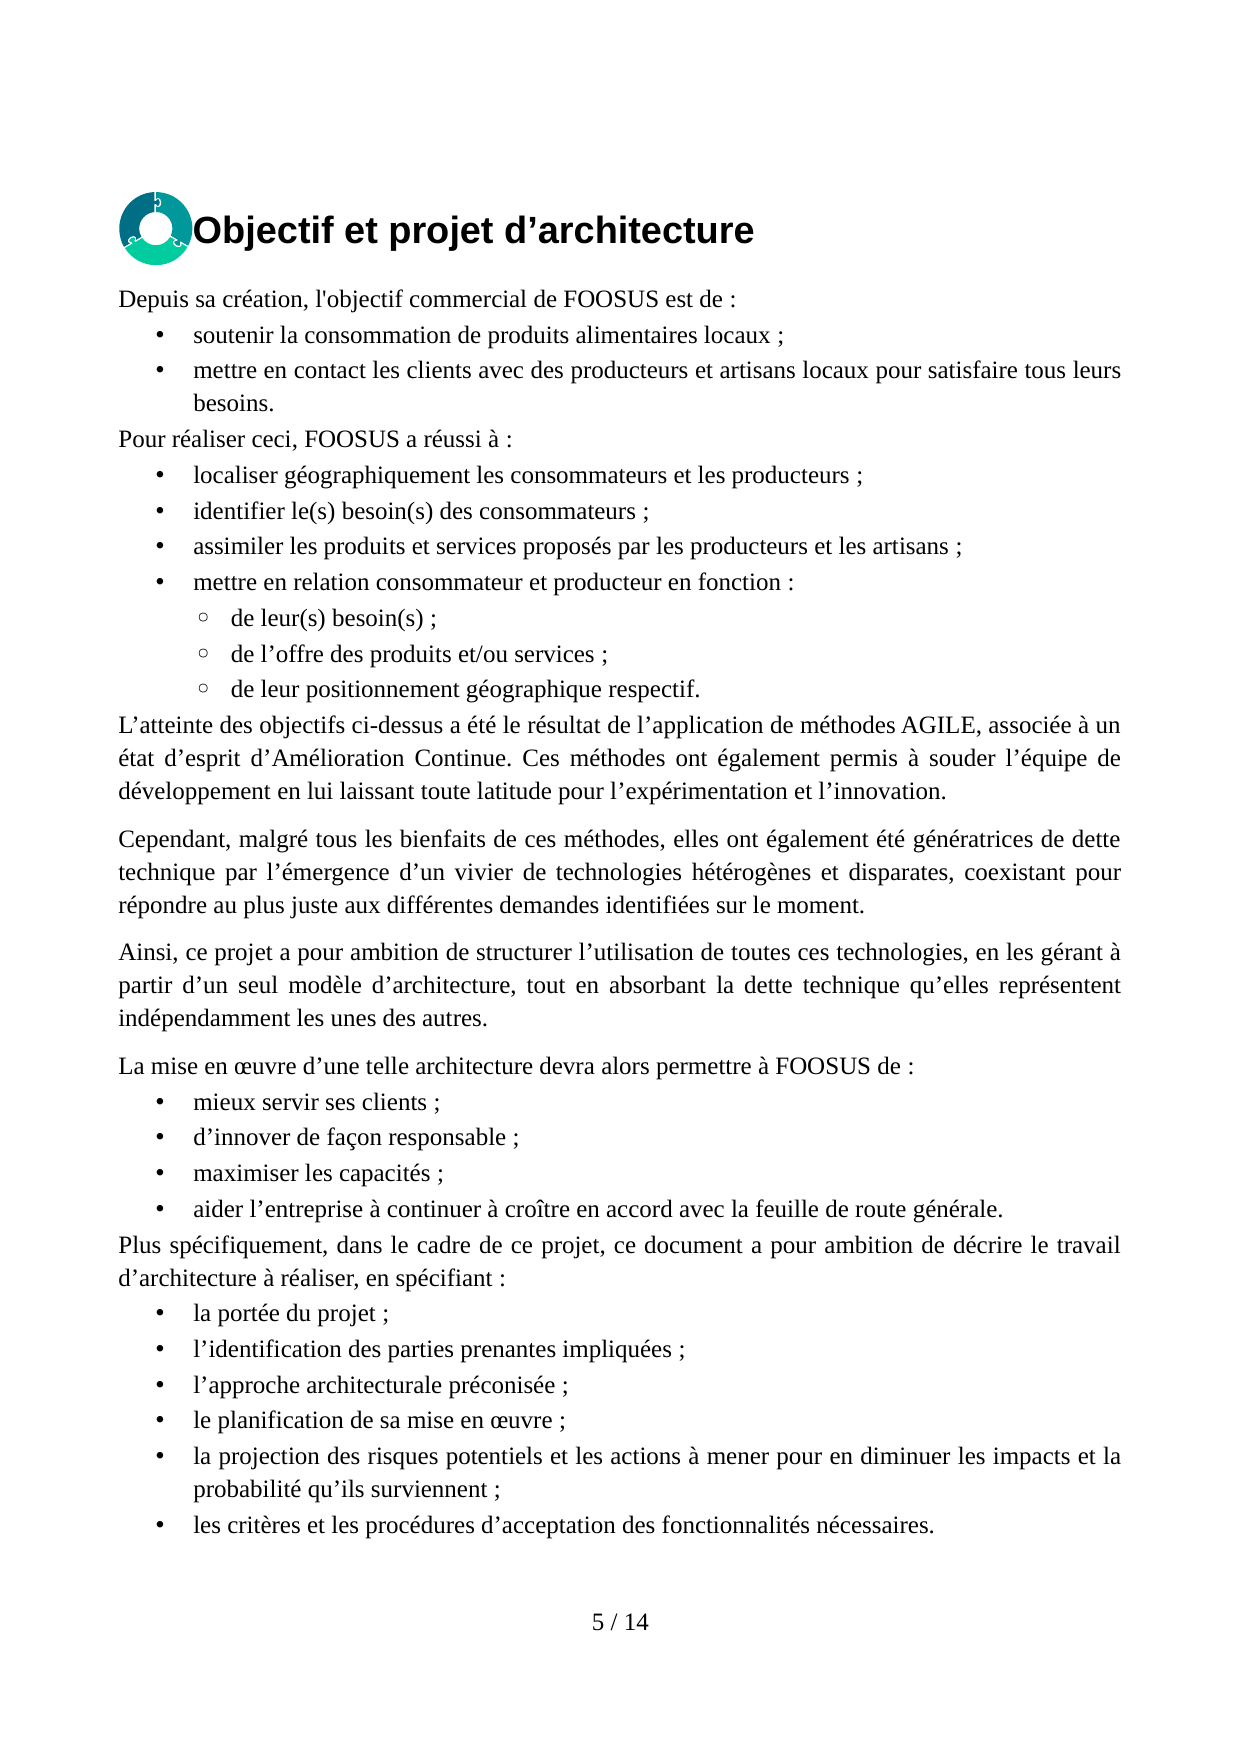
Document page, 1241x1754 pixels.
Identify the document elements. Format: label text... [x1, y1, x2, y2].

text La mise en œuvre d’une telle architecture devra alors permettre à FOOSUS de : [118, 1051, 1122, 1080]
list de leur positionnement géographique respectif. [193, 674, 1122, 703]
text Depuis sa création, l'objectif commercial de FOOSUS est de : [118, 284, 1122, 313]
list mettre en contact les clients avec des producteurs et artisans locaux pour satisfaire tous leurs besoins. [156, 356, 1122, 417]
list maximiser les capacités ; [156, 1158, 1122, 1187]
text L’atteinte des objectifs ci-dessus a été le résultat de l’application de méthodes AGILE, associée à un état d’esprit d’Amélioration Continue. Ces méthodes ont également permis à souder l’équipe de développement en lui laissant toute latitude pour l’expérimentation et l’innovation. [118, 710, 1122, 805]
list d’innover de façon responsable ; [156, 1122, 1122, 1151]
text Ainsi, ce projet a pour ambition de structurer l’utilisation de toutes ces technologies, en les gérant à partir d’un seul modèle d’architecture, tout en absorbant la dette technique qu’elles représentent indépendamment les unes des autres. [118, 937, 1122, 1032]
list soutenir la consommation de produits alimentaires locaux ; [156, 320, 1122, 348]
list la projection des risques potentiels et les actions à mener pour en diminuer les impacts et la probabilité qu’ils surviennent ; [156, 1441, 1122, 1503]
list mettre en relation consommateur et producteur en fonction : [156, 567, 1122, 596]
list identifier le(s) besoin(s) des consommateurs ; [156, 496, 1122, 524]
list assimiler les produits et services proposés par les producteurs et les artisans ; [156, 531, 1122, 560]
subtitle [140, 207, 172, 245]
list la portée du projet ; [156, 1298, 1122, 1327]
text Cependant, malgré tous les bienfaits de ces méthodes, elles ont également été génératrices de dette technique par l’émergence d’un vivier de technologies hétérogènes et disparates, coexistant pour répondre au plus juste aux différentes demandes identifiées sur le moment. [118, 824, 1122, 918]
list le planification de sa mise en œuvre ; [156, 1406, 1122, 1434]
list les critères et les procédures d’acceptation des fonctionnalités nécessaires. [156, 1510, 1122, 1539]
text Pour réaliser ceci, FOOSUS a réussi à : [118, 424, 1122, 453]
subtitle Objectif et projet d’architecture [186, 207, 1122, 251]
list localiser géographiquement les consommateurs et les producteurs ; [156, 460, 1122, 489]
list de l’offre des produits et/ou services ; [193, 639, 1122, 667]
list l’identification des parties prenantes impliquées ; [156, 1334, 1122, 1363]
list mieux servir ses clients ; [156, 1087, 1122, 1116]
list aider l’entreprise à continuer à croître en accord avec la feuille de route générale. [156, 1194, 1122, 1223]
text Plus spécifiquement, dans le cadre de ce projet, ce document a pour ambition de décrire le travail d’architecture à réaliser, en spécifiant : [118, 1230, 1122, 1291]
list l’approche architecturale préconisée ; [156, 1370, 1122, 1399]
list de leur(s) besoin(s) ; [193, 603, 1122, 632]
